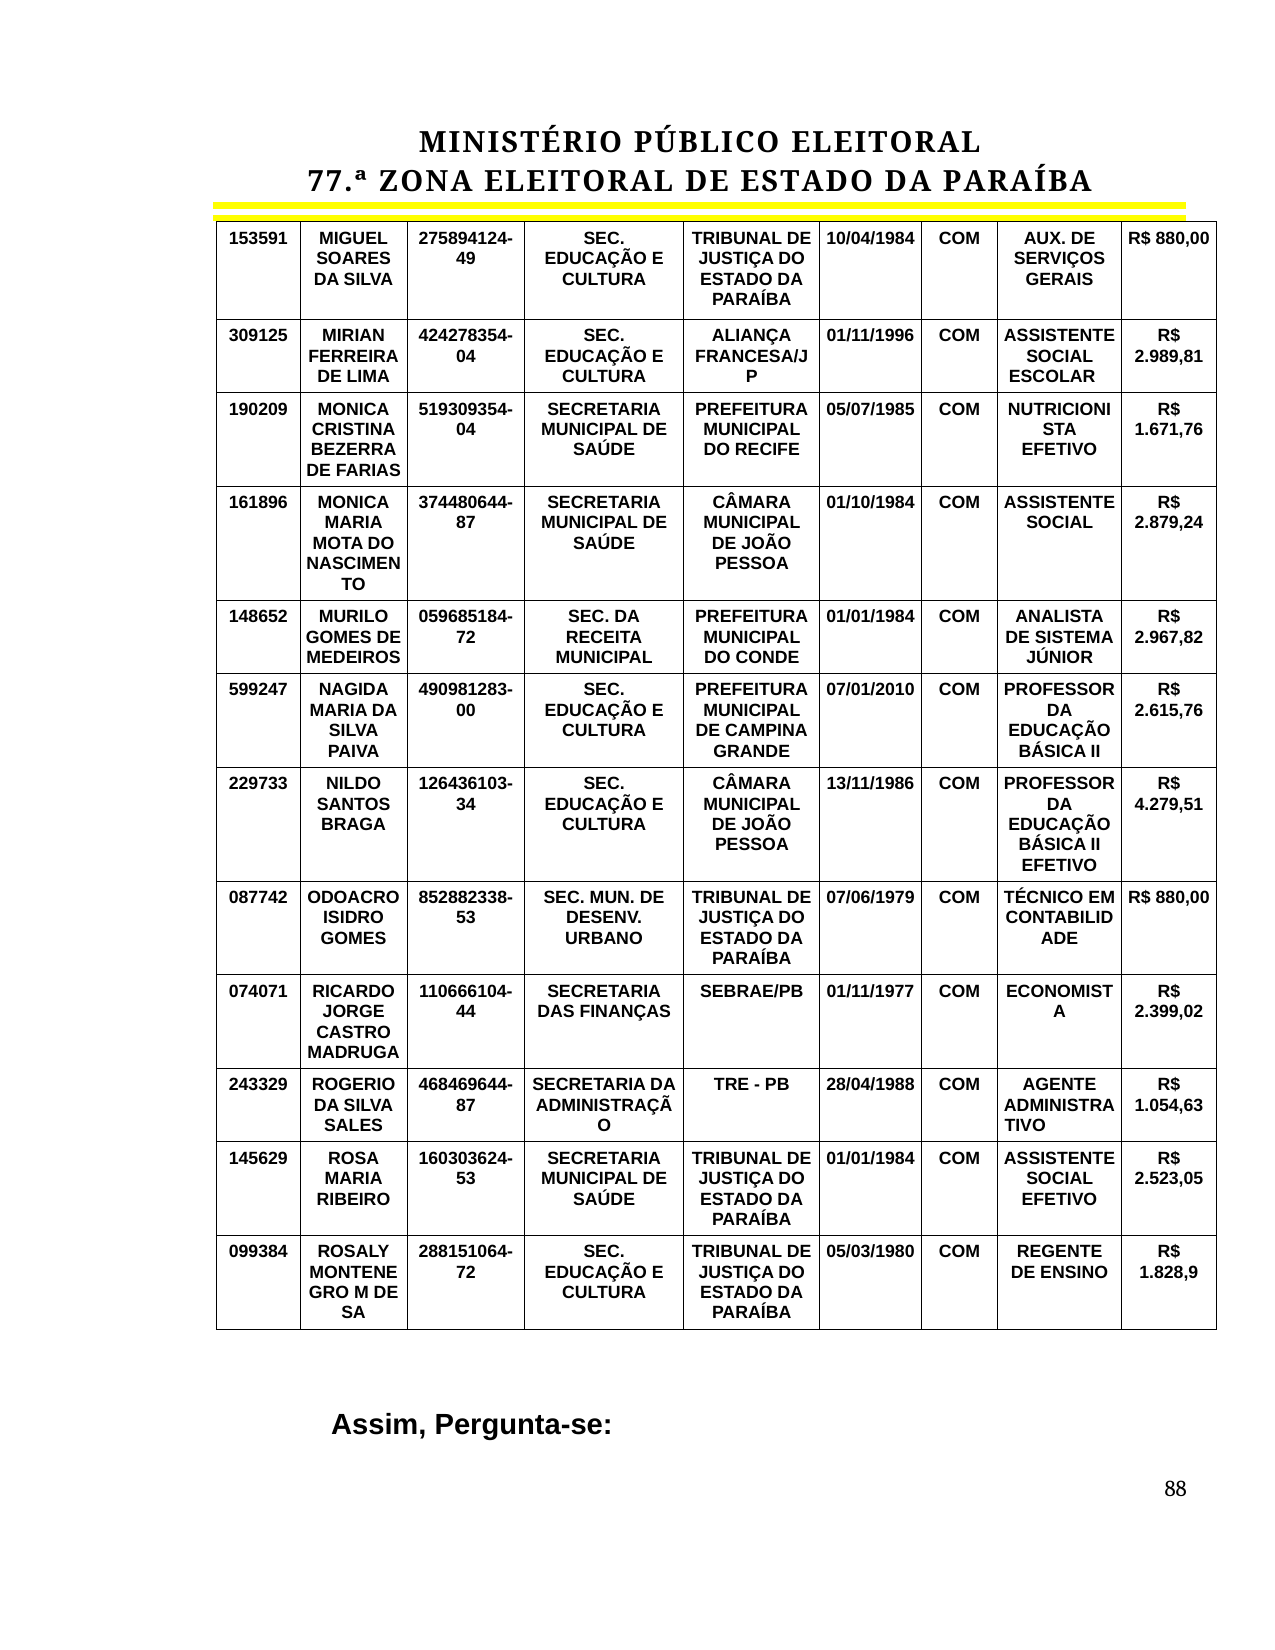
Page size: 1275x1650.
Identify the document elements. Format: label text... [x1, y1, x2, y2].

table_cell 519309354-04 [408, 393, 524, 486]
table_cell COM [922, 1069, 997, 1141]
table_cell SEBRAE/PB [684, 975, 819, 1068]
table_cell CÂMARA MUNICIPAL DE JOÃO PESSOA [684, 487, 819, 600]
table_cell 01/01/1984 [820, 601, 921, 673]
table_cell ROSALY MONTENEGRO M DE SA [301, 1236, 407, 1328]
table_cell COM [922, 393, 997, 486]
table_cell R$ 2.399,02 [1122, 975, 1216, 1068]
table_cell 148652 [217, 601, 300, 673]
table_cell COM [922, 487, 997, 600]
table_cell R$ 1.054,63 [1122, 1069, 1216, 1141]
table_cell 07/06/1979 [820, 882, 921, 974]
table_cell R$ 880,00 [1122, 882, 1216, 974]
table_cell COM [922, 601, 997, 673]
table_cell PREFEITURA MUNICIPAL DO RECIFE [684, 393, 819, 486]
table_cell 145629 [217, 1142, 300, 1235]
table_cell R$ 2.523,05 [1122, 1142, 1216, 1235]
table_cell NILDO SANTOS BRAGA [301, 768, 407, 881]
table_cell ROGERIO DA SILVA SALES [301, 1069, 407, 1141]
table_cell SEC. EDUCAÇÃO E CULTURA [525, 222, 683, 319]
table_cell SECRETARIA DA ADMINISTRAÇÃO [525, 1069, 683, 1141]
table_cell SECRETARIA MUNICIPAL DE SAÚDE [525, 487, 683, 600]
table_cell 161896 [217, 487, 300, 600]
table_cell MIGUEL SOARES DA SILVA [301, 222, 407, 319]
table_cell ASSISTENTE SOCIAL [998, 487, 1121, 600]
table_cell R$ 2.615,76 [1122, 674, 1216, 767]
table_cell PROFESSOR DA EDUCAÇÃO BÁSICA II EFETIVO [998, 768, 1121, 881]
table_cell SECRETARIA DAS FINANÇAS [525, 975, 683, 1068]
table_cell ROSA MARIA RIBEIRO [301, 1142, 407, 1235]
table_cell 05/07/1985 [820, 393, 921, 486]
table_cell 01/11/1977 [820, 975, 921, 1068]
table_cell ECONOMISTA [998, 975, 1121, 1068]
table_cell 059685184-72 [408, 601, 524, 673]
table_cell 229733 [217, 768, 300, 881]
table_cell 243329 [217, 1069, 300, 1141]
table_cell COM [922, 975, 997, 1068]
table_cell SEC. MUN. DE DESENV. URBANO [525, 882, 683, 974]
table_cell ASSISTENTE SOCIAL EFETIVO [998, 1142, 1121, 1235]
table_cell PROFESSOR DA EDUCAÇÃO BÁSICA II [998, 674, 1121, 767]
table_cell SEC. EDUCAÇÃO E CULTURA [525, 1236, 683, 1328]
table_cell CÂMARA MUNICIPAL DE JOÃO PESSOA [684, 768, 819, 881]
table_cell 153591 [217, 222, 300, 319]
table_cell COM [922, 320, 997, 392]
table_cell 28/04/1988 [820, 1069, 921, 1141]
table_cell R$ 2.879,24 [1122, 487, 1216, 600]
table_cell R$ 1.828,9 [1122, 1236, 1216, 1328]
table_cell 599247 [217, 674, 300, 767]
table_cell AGENTE ADMINISTRATIVO [998, 1069, 1121, 1141]
table_cell 275894124-49 [408, 222, 524, 319]
table_cell R$ 2.967,82 [1122, 601, 1216, 673]
table_cell NAGIDA MARIA DA SILVA PAIVA [301, 674, 407, 767]
table_cell COM [922, 1142, 997, 1235]
table_cell 087742 [217, 882, 300, 974]
table_cell 190209 [217, 393, 300, 486]
table_cell 074071 [217, 975, 300, 1068]
table_cell 309125 [217, 320, 300, 392]
table_cell SEC. DA RECEITA MUNICIPAL [525, 601, 683, 673]
table_cell COM [922, 222, 997, 319]
table_cell TRIBUNAL DE JUSTIÇA DO ESTADO DA PARAÍBA [684, 1236, 819, 1328]
table_cell R$ 1.671,76 [1122, 393, 1216, 486]
table_cell SECRETARIA MUNICIPAL DE SAÚDE [525, 393, 683, 486]
table_cell 01/11/1996 [820, 320, 921, 392]
table_cell 424278354-04 [408, 320, 524, 392]
table_cell REGENTE DE ENSINO [998, 1236, 1121, 1328]
table_cell COM [922, 674, 997, 767]
table_cell COM [922, 882, 997, 974]
table_cell 07/01/2010 [820, 674, 921, 767]
table_cell MONICA CRISTINA BEZERRA DE FARIAS [301, 393, 407, 486]
table_cell ALIANÇA FRANCESA/JP [684, 320, 819, 392]
table_cell TRIBUNAL DE JUSTIÇA DO ESTADO DA PARAÍBA [684, 222, 819, 319]
table_cell MURILO GOMES DE MEDEIROS [301, 601, 407, 673]
table_cell SEC. EDUCAÇÃO E CULTURA [525, 674, 683, 767]
table_cell COM [922, 768, 997, 881]
table_cell TRIBUNAL DE JUSTIÇA DO ESTADO DA PARAÍBA [684, 882, 819, 974]
table_cell SECRETARIA MUNICIPAL DE SAÚDE [525, 1142, 683, 1235]
table_cell COM [922, 1236, 997, 1328]
table_cell 160303624-53 [408, 1142, 524, 1235]
table_cell 374480644-87 [408, 487, 524, 600]
table_cell PREFEITURA MUNICIPAL DO CONDE [684, 601, 819, 673]
table_cell SEC. EDUCAÇÃO E CULTURA [525, 320, 683, 392]
table_cell 01/01/1984 [820, 1142, 921, 1235]
table_cell TÉCNICO EM CONTABILIDADE [998, 882, 1121, 974]
table_cell 852882338-53 [408, 882, 524, 974]
table_cell RICARDO JORGE CASTRO MADRUGA [301, 975, 407, 1068]
table_cell PREFEITURA MUNICIPAL DE CAMPINA GRANDE [684, 674, 819, 767]
table_cell 099384 [217, 1236, 300, 1328]
table_cell SEC. EDUCAÇÃO E CULTURA [525, 768, 683, 881]
table_cell R$ 2.989,81 [1122, 320, 1216, 392]
table_cell MONICA MARIA MOTA DO NASCIMENTO [301, 487, 407, 600]
table_cell 13/11/1986 [820, 768, 921, 881]
table_cell 468469644-87 [408, 1069, 524, 1141]
table_cell MIRIAN FERREIRA DE LIMA [301, 320, 407, 392]
table_cell 490981283-00 [408, 674, 524, 767]
table_cell 110666104-44 [408, 975, 524, 1068]
table_cell 288151064-72 [408, 1236, 524, 1328]
table_cell 05/03/1980 [820, 1236, 921, 1328]
table_cell ASSISTENTE SOCIAL ESCOLAR [998, 320, 1121, 392]
table_cell R$ 880,00 [1122, 222, 1216, 319]
table_cell TRIBUNAL DE JUSTIÇA DO ESTADO DA PARAÍBA [684, 1142, 819, 1235]
table_cell ODOACRO ISIDRO GOMES [301, 882, 407, 974]
table_cell 10/04/1984 [820, 222, 921, 319]
table_cell AUX. DE SERVIÇOS GERAIS [998, 222, 1121, 319]
table_cell R$ 4.279,51 [1122, 768, 1216, 881]
table_cell ANALISTA DE SISTEMA JÚNIOR [998, 601, 1121, 673]
table_cell 01/10/1984 [820, 487, 921, 600]
table_cell NUTRICIONISTA EFETIVO [998, 393, 1121, 486]
table_cell TRE - PB [684, 1069, 819, 1141]
text Assim, Pergunta-se: [272, 1407, 1186, 1441]
table_cell 126436103-34 [408, 768, 524, 881]
